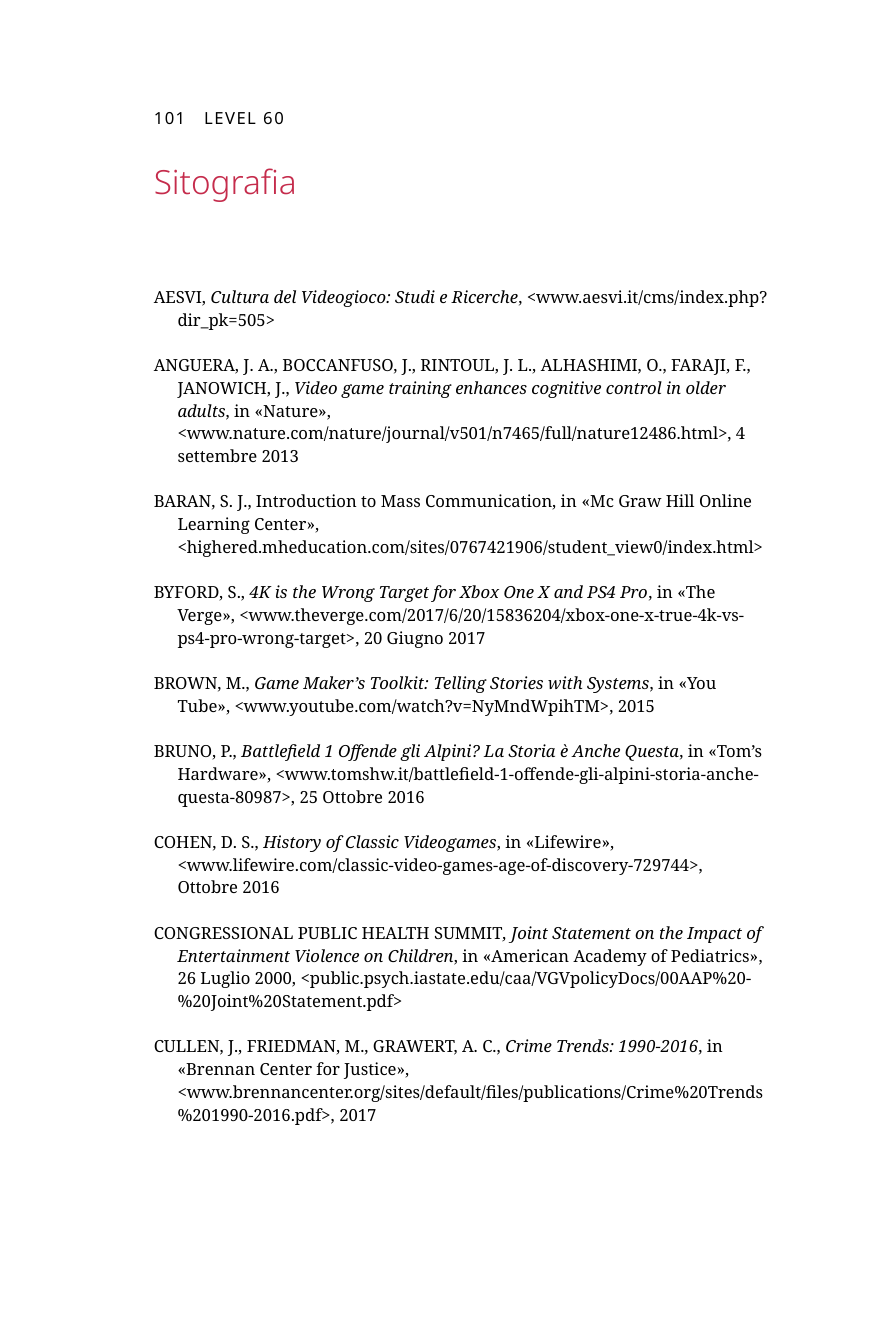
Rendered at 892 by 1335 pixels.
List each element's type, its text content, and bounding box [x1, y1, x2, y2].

text BYFORD, S., 4K is the Wrong Target for Xbox One X and PS4 Pro, in «The Verge», <www.theverge.com/2017/6/20/15836204/xbox-one-x-true-4k-vs-ps4-pro-wrong-target>, 20 Giugno 2017 [153, 581, 768, 649]
text CONGRESSIONAL PUBLIC HEALTH SUMMIT, Joint Statement on the Impact of Entertainment Violence on Children, in «American Academy of Pediatrics», 26 Luglio 2000, <public.psych.iastate.edu/caa/VGVpolicyDocs/00AAP%20-%20Joint%20Statement.pdf> [153, 921, 768, 1012]
subtitle Sitografia [153, 158, 768, 204]
text BARAN, S. J., Introduction to Mass Communication, in «Mc Graw Hill Online Learning Center», <highered.mheducation.com/sites/0767421906/student_view0/index.html> [153, 490, 768, 558]
text COHEN, D. S., History of Classic Videogames, in «Lifewire», <www.lifewire.com/classic-video-games-age-of-discovery-729744>, Ottobre 2016 [153, 831, 768, 899]
text BROWN, M., Game Maker’s Toolkit: Telling Stories with Systems, in «You Tube», <www.youtube.com/watch?v=NyMndWpihTM>, 2015 [153, 672, 768, 717]
text CULLEN, J., FRIEDMAN, M., GRAWERT, A. C., Crime Trends: 1990-2016, in «Brennan Center for Justice», <www.brennancenter.org/sites/default/files/publications/Crime%20Trends%201990-2016.pdf>, 2017 [153, 1035, 768, 1126]
text AESVI, Cultura del Videogioco: Studi e Ricerche, <www.aesvi.it/cms/index.php?dir_pk=505> [153, 286, 768, 331]
text ANGUERA, J. A., BOCCANFUSO, J., RINTOUL, J. L., ALHASHIMI, O., FARAJI, F., JANOWICH, J., Video game training enhances cognitive control in older adults, in «Nature», <www.nature.com/nature/journal/v501/n7465/full/nature12486.html>, 4 settembre 2013 [153, 354, 768, 467]
text BRUNO, P., Battlefield 1 Offende gli Alpini? La Storia è Anche Questa, in «Tom’s Hardware», <www.tomshw.it/battlefield-1-offende-gli-alpini-storia-anche-questa-80987>, 25 Ottobre 2016 [153, 740, 768, 808]
